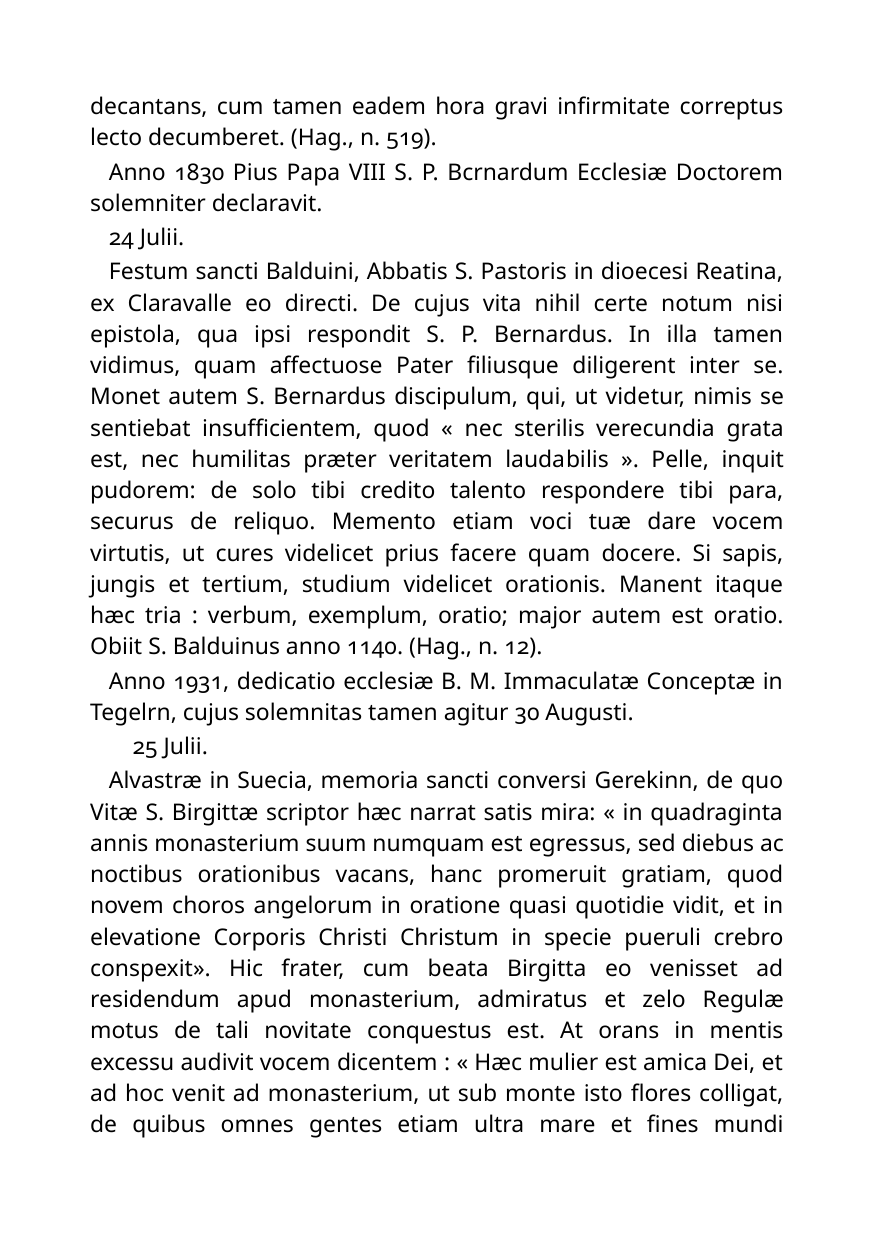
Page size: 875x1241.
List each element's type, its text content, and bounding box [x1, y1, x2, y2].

text Anno 1931, dedicatio ecclesiæ B. M. Immaculatæ Conceptæ in Tegelrn, cujus solemnitas tamen agitur 30 Augusti. [90, 664, 784, 727]
text Anno 1830 Pius Papa VIII S. P. Bcrnardum Ecclesiæ Doctorem solemniter declaravit. [90, 156, 784, 218]
text Festum sancti Balduini, Abbatis S. Pastoris in dioecesi Reatina, ex Claravalle eo directi. De cujus vita nihil certe notum nisi epistola, qua ipsi respondit S. P. Bernardus. In illa tamen vidimus, quam affectuose Pater filiusque diligerent inter se. Monet autem S. Bernardus discipulum, qui, ut vide­tur, nimis se sentiebat insufficientem, quod « nec sterilis verecundia grata est, nec humilitas præter veritatem lauda­bilis ». Pelle, inquit pudorem: de solo tibi credito talento respondere tibi para, securus de reliquo. Memento etiam voci tuæ dare vocem virtutis, ut cures videlicet prius facere quam docere. Si sapis, jungis et tertium, studium videlicet orationis. Manent itaque hæc tria : verbum, exemplum, oratio; major autem est oratio. Obiit S. Balduinus anno 1140. (Hag., n. 12). [90, 255, 784, 662]
text 24 Julii. [90, 221, 784, 252]
text 25 Julii. [90, 730, 784, 761]
text decantans, cum tamen eadem hora gravi infirmitate correptus lecto decumberet. (Hag., n. 519). [90, 90, 784, 152]
text Alvastræ in Suecia, memoria sancti conversi Gerekinn, de quo Vitæ S. Birgittæ scriptor hæc narrat satis mira: « in quadraginta annis monasterium suum numquam est egres­sus, sed diebus ac noctibus orationibus vacans, hanc promeruit gratiam, quod novem choros angelorum in oratione quasi quotidie vidit, et in elevatione Corporis Christi Christum in specie pueruli crebro conspexit». Hic frater, cum beata Birgitta eo venisset ad residendum apud monasterium, admi­ratus et zelo Regulæ motus de tali novitate conquestus est. At orans in mentis excessu audivit vocem dicentem : « Hæc mulier est amica Dei, et ad hoc venit ad monasterium, ut sub monte isto flores colligat, de quibus omnes gentes etiam ultra mare et fines mundi [90, 764, 784, 1139]
